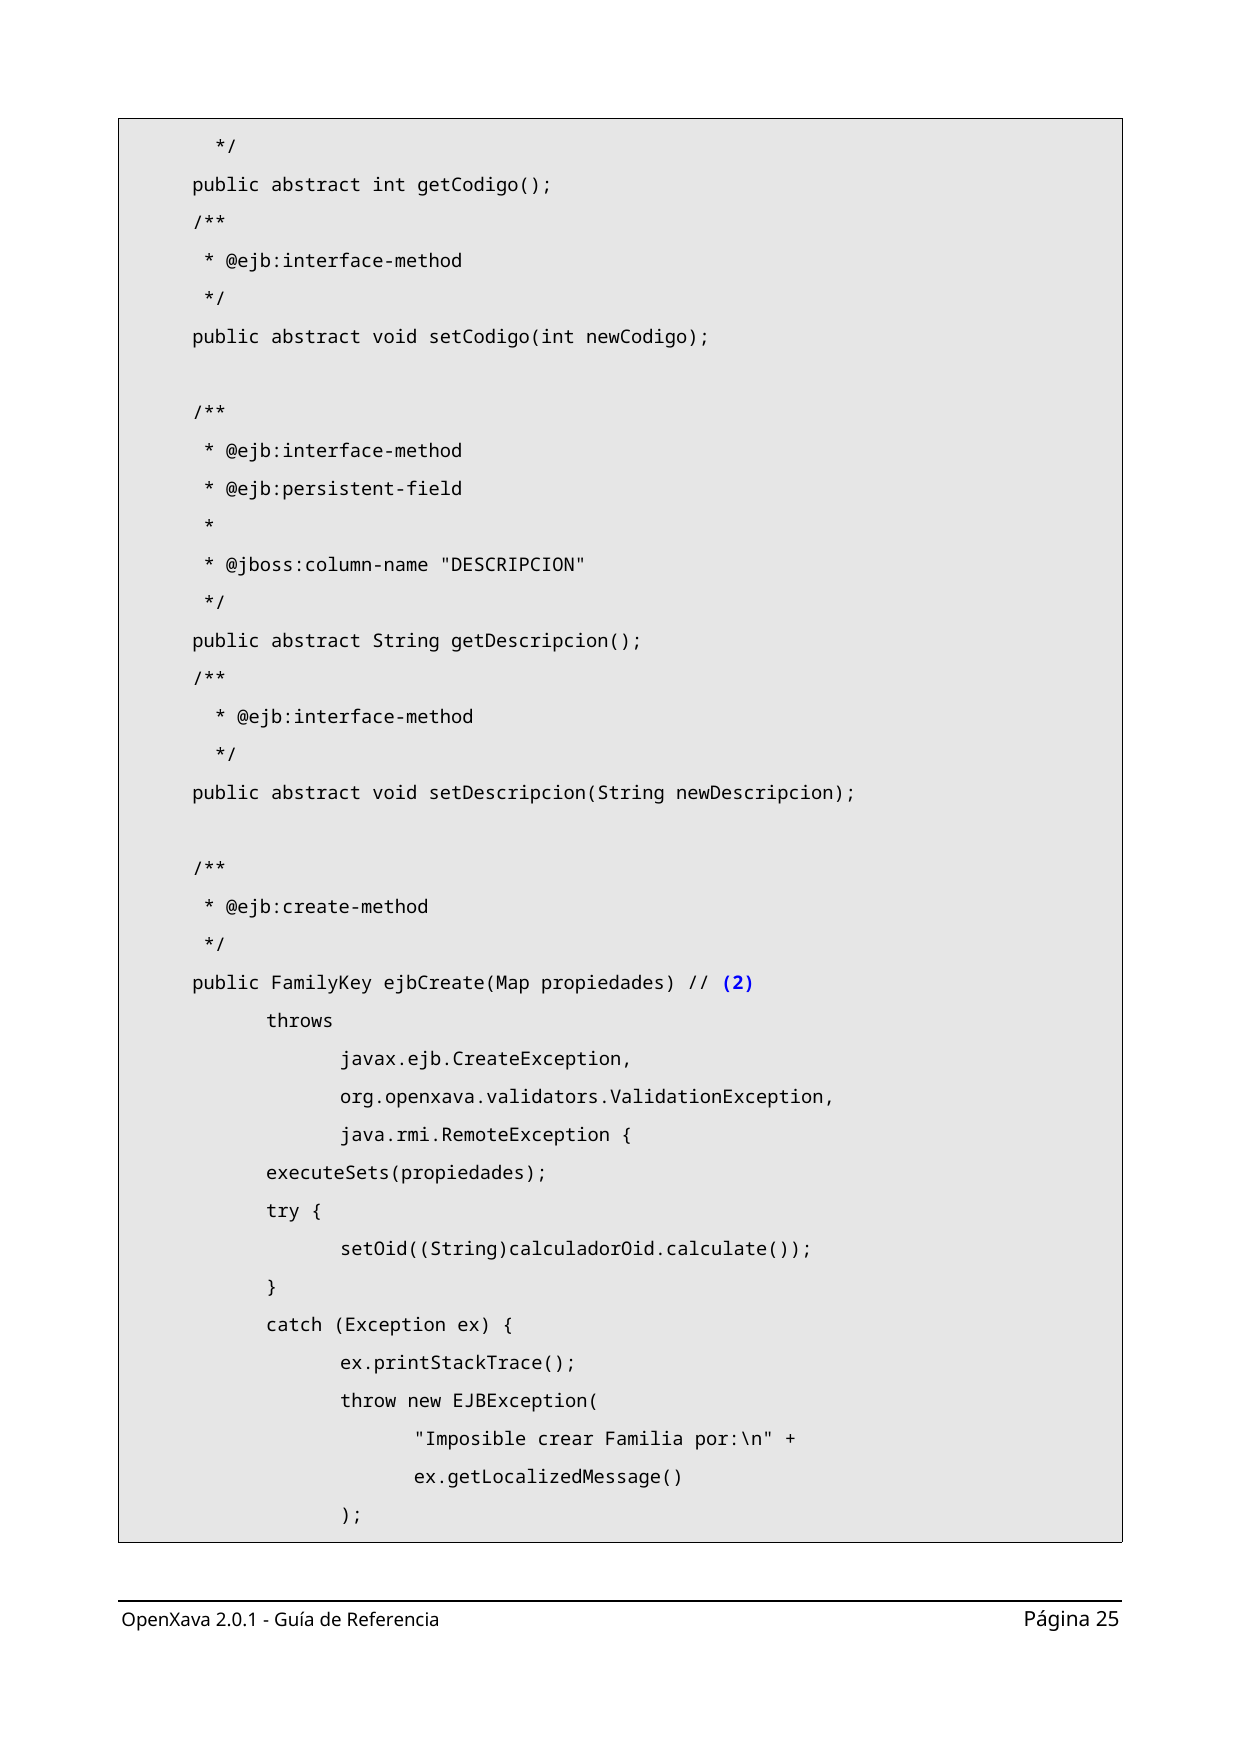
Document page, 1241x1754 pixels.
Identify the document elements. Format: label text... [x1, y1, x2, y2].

text /** [119, 384, 1122, 422]
text try { [119, 1183, 1122, 1221]
text executeSets(propiedades); [119, 1145, 1122, 1183]
text */ [119, 119, 1122, 156]
text * [119, 498, 1122, 536]
text * @ejb:create-method [119, 878, 1122, 917]
text public abstract String getDescripcion(); [119, 612, 1122, 650]
text ); [119, 1487, 1122, 1542]
text * @ejb:interface-method [119, 232, 1122, 270]
text */ [119, 270, 1122, 308]
text setOid((String)calculadorOid.calculate()); [119, 1221, 1122, 1259]
text public abstract void setDescripcion(String newDescripcion); [119, 764, 1122, 802]
text public abstract void setCodigo(int newCodigo); [119, 308, 1122, 346]
text throw new EJBException( [119, 1373, 1122, 1411]
text */ [119, 574, 1122, 612]
text java.rmi.RemoteException { [119, 1107, 1122, 1145]
text */ [119, 917, 1122, 954]
text /** [119, 650, 1122, 688]
text /** [119, 194, 1122, 232]
text */ [119, 726, 1122, 764]
text /** [119, 841, 1122, 878]
text org.openxava.validators.ValidationException, [119, 1069, 1122, 1107]
text * @ejb:interface-method [119, 688, 1122, 726]
text catch (Exception ex) { [119, 1297, 1122, 1335]
text javax.ejb.CreateException, [119, 1031, 1122, 1069]
text * @jboss:column-name "DESCRIPCION" [119, 536, 1122, 574]
text * @ejb:persistent-field [119, 460, 1122, 498]
text public FamilyKey ejbCreate(Map propiedades) // (2) [119, 954, 1122, 993]
text * @ejb:interface-method [119, 422, 1122, 460]
text ex.printStackTrace(); [119, 1335, 1122, 1373]
text "Imposible crear Familia por:\n" + [119, 1411, 1122, 1449]
text } [119, 1259, 1122, 1297]
text public abstract int getCodigo(); [119, 156, 1122, 194]
text throws [119, 993, 1122, 1031]
text ex.getLocalizedMessage() [119, 1449, 1122, 1487]
